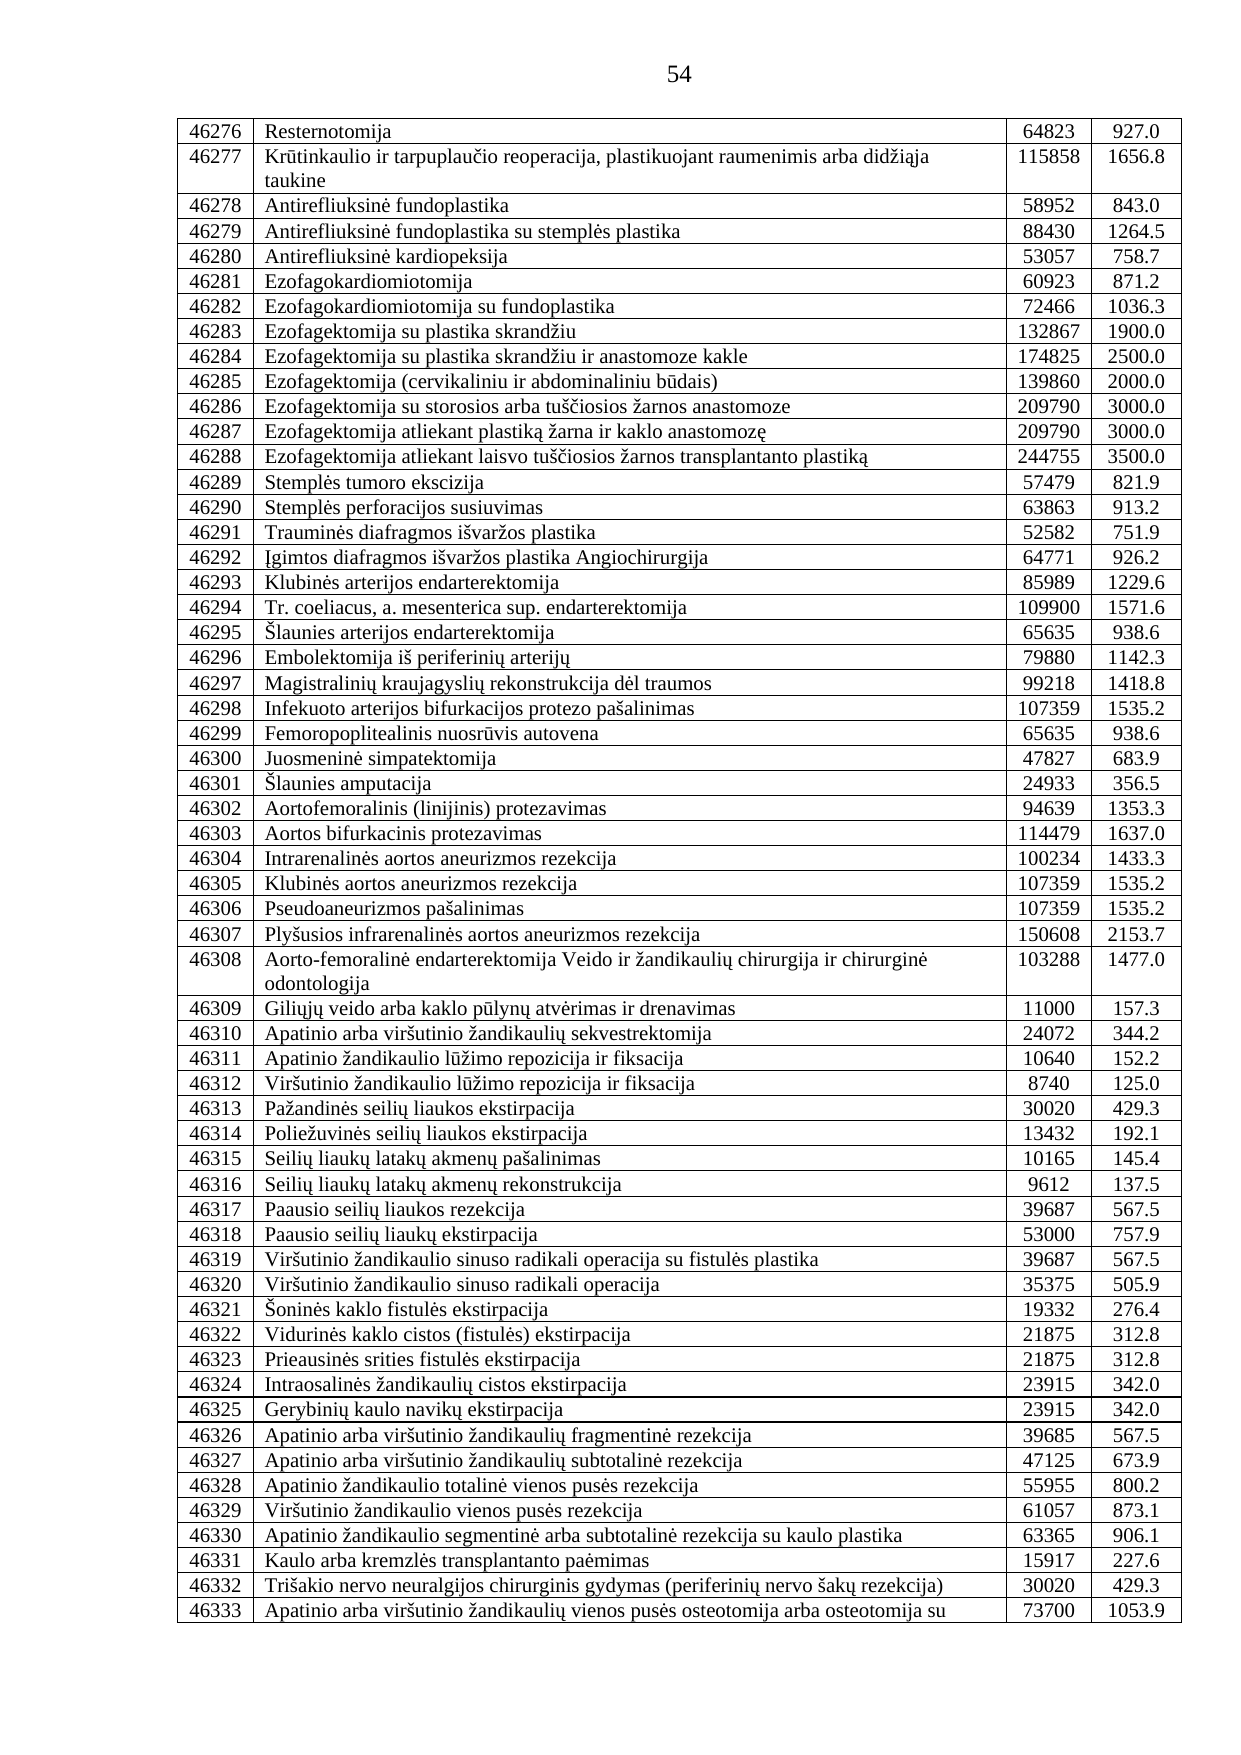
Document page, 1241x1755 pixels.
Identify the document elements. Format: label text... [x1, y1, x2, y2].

table_cell Pseudoaneurizmos pašalinimas [254, 896, 1006, 920]
table_cell 109900 [1007, 595, 1091, 619]
table_cell 46320 [178, 1272, 253, 1296]
table_cell 192.1 [1092, 1121, 1181, 1145]
table_cell 137.5 [1092, 1171, 1181, 1196]
table_cell 9612 [1007, 1171, 1091, 1196]
table_cell 927.0 [1092, 119, 1181, 143]
table_cell 1053.9 [1092, 1598, 1181, 1622]
table_cell 46301 [178, 771, 253, 795]
table_cell 46307 [178, 921, 253, 946]
table_cell 1353.3 [1092, 796, 1181, 820]
table_cell 145.4 [1092, 1146, 1181, 1170]
table_cell Ezofagokardiomiotomija su fundoplastika [254, 294, 1006, 318]
table_cell 1535.2 [1092, 696, 1181, 719]
table_cell Resternotomija [254, 119, 1006, 143]
table_cell 94639 [1007, 796, 1091, 820]
table_cell 46312 [178, 1071, 253, 1095]
table_cell 107359 [1007, 871, 1091, 895]
table_cell Stemplės tumoro ekscizija [254, 470, 1006, 494]
table_cell 342.0 [1092, 1372, 1181, 1396]
table_cell 46310 [178, 1021, 253, 1045]
table_cell 46316 [178, 1171, 253, 1196]
table_cell Šlaunies amputacija [254, 771, 1006, 795]
table_cell 342.0 [1092, 1398, 1181, 1421]
table_cell 46279 [178, 219, 253, 243]
table_cell Apatinio arba viršutinio žandikaulių fragmentinė rezekcija [254, 1423, 1006, 1447]
table_cell 19332 [1007, 1297, 1091, 1321]
table_cell Trišakio nervo neuralgijos chirurginis gydymas (periferinių nervo šakų rezekcija) [254, 1573, 1006, 1597]
table_cell 46297 [178, 670, 253, 694]
table_cell 46315 [178, 1146, 253, 1170]
table_cell 46321 [178, 1297, 253, 1321]
table_cell 10165 [1007, 1146, 1091, 1170]
table_cell 46278 [178, 194, 253, 217]
table_cell 132867 [1007, 319, 1091, 343]
table_cell 2000.0 [1092, 369, 1181, 393]
table_cell 429.3 [1092, 1573, 1181, 1597]
table_cell Apatinio arba viršutinio žandikaulių sekvestrektomija [254, 1021, 1006, 1045]
table_cell Paausio seilių liaukos rezekcija [254, 1197, 1006, 1221]
table_cell 46296 [178, 645, 253, 669]
table_cell 21875 [1007, 1322, 1091, 1346]
table_cell Viršutinio žandikaulio vienos pusės rezekcija [254, 1498, 1006, 1522]
table_cell 61057 [1007, 1498, 1091, 1522]
table_cell 46303 [178, 821, 253, 845]
table_cell 46322 [178, 1322, 253, 1346]
table_cell Juosmeninė simpatektomija [254, 746, 1006, 770]
table_cell 46282 [178, 294, 253, 318]
table_cell 567.5 [1092, 1247, 1181, 1271]
table_cell 150608 [1007, 921, 1091, 946]
table_cell 46324 [178, 1372, 253, 1396]
table_cell 1036.3 [1092, 294, 1181, 318]
table_cell Tr. coeliacus, a. mesenterica sup. endarterektomija [254, 595, 1006, 619]
table_cell Apatinio arba viršutinio žandikaulių vienos pusės osteotomija arba osteotomija su [254, 1598, 1006, 1622]
table_cell 152.2 [1092, 1046, 1181, 1070]
table_cell 46311 [178, 1046, 253, 1070]
table_cell 52582 [1007, 520, 1091, 544]
table_cell 46285 [178, 369, 253, 393]
table_cell 99218 [1007, 670, 1091, 694]
table_cell Trauminės diafragmos išvaržos plastika [254, 520, 1006, 544]
table_cell Ezofagektomija su storosios arba tuščiosios žarnos anastomoze [254, 394, 1006, 418]
table_cell 55955 [1007, 1473, 1091, 1497]
table_cell 276.4 [1092, 1297, 1181, 1321]
table_cell Klubinės aortos aneurizmos rezekcija [254, 871, 1006, 895]
table_cell 46283 [178, 319, 253, 343]
table_cell 46328 [178, 1473, 253, 1497]
table_cell Giliųjų veido arba kaklo pūlynų atvėrimas ir drenavimas [254, 996, 1006, 1020]
table_cell 46276 [178, 119, 253, 143]
table_cell Paausio seilių liaukų ekstirpacija [254, 1222, 1006, 1246]
table_cell 46309 [178, 996, 253, 1020]
table_cell 46319 [178, 1247, 253, 1271]
table_cell Magistralinių kraujagyslių rekonstrukcija dėl traumos [254, 670, 1006, 694]
table_cell 157.3 [1092, 996, 1181, 1020]
table_cell 46289 [178, 470, 253, 494]
table_cell 938.6 [1092, 721, 1181, 745]
table_cell Aortos bifurkacinis protezavimas [254, 821, 1006, 845]
table_cell Antirefliuksinė kardiopeksija [254, 244, 1006, 268]
table_cell 1229.6 [1092, 570, 1181, 594]
table_cell 125.0 [1092, 1071, 1181, 1095]
table_cell 85989 [1007, 570, 1091, 594]
table_cell Ezofagektomija atliekant plastiką žarna ir kaklo anastomozę [254, 419, 1006, 443]
table_cell Kaulo arba kremzlės transplantanto paėmimas [254, 1548, 1006, 1572]
table_cell 15917 [1007, 1548, 1091, 1572]
table_cell 227.6 [1092, 1548, 1181, 1572]
table_cell 46323 [178, 1347, 253, 1371]
table_cell 46313 [178, 1096, 253, 1120]
table_cell 35375 [1007, 1272, 1091, 1296]
table_cell 46305 [178, 871, 253, 895]
table_cell Vidurinės kaklo cistos (fistulės) ekstirpacija [254, 1322, 1006, 1346]
table_cell 100234 [1007, 846, 1091, 870]
table_cell 139860 [1007, 369, 1091, 393]
table_cell 46318 [178, 1222, 253, 1246]
table_cell 758.7 [1092, 244, 1181, 268]
table_cell Apatinio žandikaulio segmentinė arba subtotalinė rezekcija su kaulo plastika [254, 1523, 1006, 1547]
table_cell 1535.2 [1092, 871, 1181, 895]
table_cell Apatinio žandikaulio totalinė vienos pusės rezekcija [254, 1473, 1006, 1497]
table_cell 46304 [178, 846, 253, 870]
table_cell 46284 [178, 344, 253, 368]
table_cell 107359 [1007, 696, 1091, 719]
table_cell 63863 [1007, 495, 1091, 519]
table_cell 3000.0 [1092, 394, 1181, 418]
table_cell 312.8 [1092, 1347, 1181, 1371]
table_cell 46332 [178, 1573, 253, 1597]
table_cell 46306 [178, 896, 253, 920]
table_cell 46286 [178, 394, 253, 418]
table_cell 209790 [1007, 419, 1091, 443]
table_cell 46314 [178, 1121, 253, 1145]
table_cell Krūtinkaulio ir tarpuplaučio reoperacija, plastikuojant raumenimis arba didžiąja taukine [254, 144, 1006, 192]
table_cell 871.2 [1092, 269, 1181, 293]
table_cell 46333 [178, 1598, 253, 1622]
table_cell 673.9 [1092, 1448, 1181, 1472]
table_cell 3500.0 [1092, 445, 1181, 468]
table_cell 63365 [1007, 1523, 1091, 1547]
table_cell 60923 [1007, 269, 1091, 293]
table_cell 1264.5 [1092, 219, 1181, 243]
table_cell 47125 [1007, 1448, 1091, 1472]
table_cell Stemplės perforacijos susiuvimas [254, 495, 1006, 519]
table_cell Viršutinio žandikaulio sinuso radikali operacija su fistulės plastika [254, 1247, 1006, 1271]
table_cell 46299 [178, 721, 253, 745]
table_cell Ezofagektomija su plastika skrandžiu ir anastomoze kakle [254, 344, 1006, 368]
table_cell 24933 [1007, 771, 1091, 795]
table_cell 65635 [1007, 721, 1091, 745]
table_cell Ezofagokardiomiotomija [254, 269, 1006, 293]
table_cell 567.5 [1092, 1423, 1181, 1447]
table_cell 2153.7 [1092, 921, 1181, 946]
table_cell Ezofagektomija atliekant laisvo tuščiosios žarnos transplantanto plastiką [254, 445, 1006, 468]
table_cell Apatinio žandikaulio lūžimo repozicija ir fiksacija [254, 1046, 1006, 1070]
table_cell 114479 [1007, 821, 1091, 845]
table_cell 46295 [178, 620, 253, 644]
table_cell 938.6 [1092, 620, 1181, 644]
table_cell 30020 [1007, 1096, 1091, 1120]
table_cell 312.8 [1092, 1322, 1181, 1346]
table_cell 46330 [178, 1523, 253, 1547]
table_cell Antirefliuksinė fundoplastika su stemplės plastika [254, 219, 1006, 243]
table_cell 1535.2 [1092, 896, 1181, 920]
table_cell Infekuoto arterijos bifurkacijos protezo pašalinimas [254, 696, 1006, 719]
table_cell 1418.8 [1092, 670, 1181, 694]
table_cell 46302 [178, 796, 253, 820]
table_cell 926.2 [1092, 545, 1181, 569]
table_cell Intraosalinės žandikaulių cistos ekstirpacija [254, 1372, 1006, 1396]
table_cell 39687 [1007, 1247, 1091, 1271]
table_cell 23915 [1007, 1398, 1091, 1421]
table_cell 46291 [178, 520, 253, 544]
table_cell 46287 [178, 419, 253, 443]
table_cell Ezofagektomija su plastika skrandžiu [254, 319, 1006, 343]
table_cell 1900.0 [1092, 319, 1181, 343]
table_cell Ezofagektomija (cervikaliniu ir abdominaliniu būdais) [254, 369, 1006, 393]
table_cell 344.2 [1092, 1021, 1181, 1045]
table_cell 46281 [178, 269, 253, 293]
table_cell 46288 [178, 445, 253, 468]
table_cell 429.3 [1092, 1096, 1181, 1120]
table_cell Seilių liaukų latakų akmenų rekonstrukcija [254, 1171, 1006, 1196]
table_cell Šoninės kaklo fistulės ekstirpacija [254, 1297, 1006, 1321]
table_cell 46325 [178, 1398, 253, 1421]
table_cell Aorto-femoralinė endarterektomija Veido ir žandikaulių chirurgija ir chirurginė odontologija [254, 947, 1006, 995]
table_cell 103288 [1007, 947, 1091, 995]
table_cell 3000.0 [1092, 419, 1181, 443]
table_cell 174825 [1007, 344, 1091, 368]
table_cell Embolektomija iš periferinių arterijų [254, 645, 1006, 669]
table_cell 1637.0 [1092, 821, 1181, 845]
table_cell 46327 [178, 1448, 253, 1472]
table_cell 873.1 [1092, 1498, 1181, 1522]
table_cell 10640 [1007, 1046, 1091, 1070]
table_cell Įgimtos diafragmos išvaržos plastika Angiochirurgija [254, 545, 1006, 569]
table_cell Gerybinių kaulo navikų ekstirpacija [254, 1398, 1006, 1421]
table_cell 843.0 [1092, 194, 1181, 217]
table_cell 115858 [1007, 144, 1091, 192]
table_cell 209790 [1007, 394, 1091, 418]
table_cell 906.1 [1092, 1523, 1181, 1547]
table_cell 46292 [178, 545, 253, 569]
table_cell 683.9 [1092, 746, 1181, 770]
table_cell Viršutinio žandikaulio sinuso radikali operacija [254, 1272, 1006, 1296]
table_cell 64771 [1007, 545, 1091, 569]
table_cell 1477.0 [1092, 947, 1181, 995]
table_cell 800.2 [1092, 1473, 1181, 1497]
table_cell 46331 [178, 1548, 253, 1572]
table_cell 79880 [1007, 645, 1091, 669]
table_cell 53000 [1007, 1222, 1091, 1246]
table_cell Prieausinės srities fistulės ekstirpacija [254, 1347, 1006, 1371]
table_cell Šlaunies arterijos endarterektomija [254, 620, 1006, 644]
table_cell Poliežuvinės seilių liaukos ekstirpacija [254, 1121, 1006, 1145]
table_cell 57479 [1007, 470, 1091, 494]
table_cell 46326 [178, 1423, 253, 1447]
table_cell 46298 [178, 696, 253, 719]
table_cell 356.5 [1092, 771, 1181, 795]
table_cell 53057 [1007, 244, 1091, 268]
table_cell Pažandinės seilių liaukos ekstirpacija [254, 1096, 1006, 1120]
table_cell 64823 [1007, 119, 1091, 143]
table_cell 39685 [1007, 1423, 1091, 1447]
table_cell 24072 [1007, 1021, 1091, 1045]
table_cell 1142.3 [1092, 645, 1181, 669]
table_cell 46290 [178, 495, 253, 519]
table_cell 107359 [1007, 896, 1091, 920]
table_cell 8740 [1007, 1071, 1091, 1095]
table_cell 58952 [1007, 194, 1091, 217]
table_cell 46280 [178, 244, 253, 268]
table_cell Seilių liaukų latakų akmenų pašalinimas [254, 1146, 1006, 1170]
table_cell Femoropoplitealinis nuosrūvis autovena [254, 721, 1006, 745]
table_cell Klubinės arterijos endarterektomija [254, 570, 1006, 594]
table_cell 73700 [1007, 1598, 1091, 1622]
table_cell Plyšusios infrarenalinės aortos aneurizmos rezekcija [254, 921, 1006, 946]
table_cell 2500.0 [1092, 344, 1181, 368]
table_cell 46277 [178, 144, 253, 192]
table_cell 47827 [1007, 746, 1091, 770]
table_cell 23915 [1007, 1372, 1091, 1396]
table_cell 821.9 [1092, 470, 1181, 494]
table_cell 30020 [1007, 1573, 1091, 1597]
table_cell 11000 [1007, 996, 1091, 1020]
table_cell Apatinio arba viršutinio žandikaulių subtotalinė rezekcija [254, 1448, 1006, 1472]
table_cell 913.2 [1092, 495, 1181, 519]
table_cell 13432 [1007, 1121, 1091, 1145]
table_cell 72466 [1007, 294, 1091, 318]
table_cell 567.5 [1092, 1197, 1181, 1221]
table_cell 46300 [178, 746, 253, 770]
table_cell 46317 [178, 1197, 253, 1221]
table_cell 1656.8 [1092, 144, 1181, 192]
table_cell 46308 [178, 947, 253, 995]
table_cell 88430 [1007, 219, 1091, 243]
table_cell 46329 [178, 1498, 253, 1522]
table_cell 39687 [1007, 1197, 1091, 1221]
table_cell 505.9 [1092, 1272, 1181, 1296]
table_cell 65635 [1007, 620, 1091, 644]
table_cell 21875 [1007, 1347, 1091, 1371]
table_cell Antirefliuksinė fundoplastika [254, 194, 1006, 217]
table_cell 751.9 [1092, 520, 1181, 544]
table_cell 244755 [1007, 445, 1091, 468]
table_cell 1433.3 [1092, 846, 1181, 870]
table_cell Intrarenalinės aortos aneurizmos rezekcija [254, 846, 1006, 870]
table_cell 757.9 [1092, 1222, 1181, 1246]
table_cell 1571.6 [1092, 595, 1181, 619]
table_cell Aortofemoralinis (linijinis) protezavimas [254, 796, 1006, 820]
table_cell Viršutinio žandikaulio lūžimo repozicija ir fiksacija [254, 1071, 1006, 1095]
table_cell 46294 [178, 595, 253, 619]
table_cell 46293 [178, 570, 253, 594]
